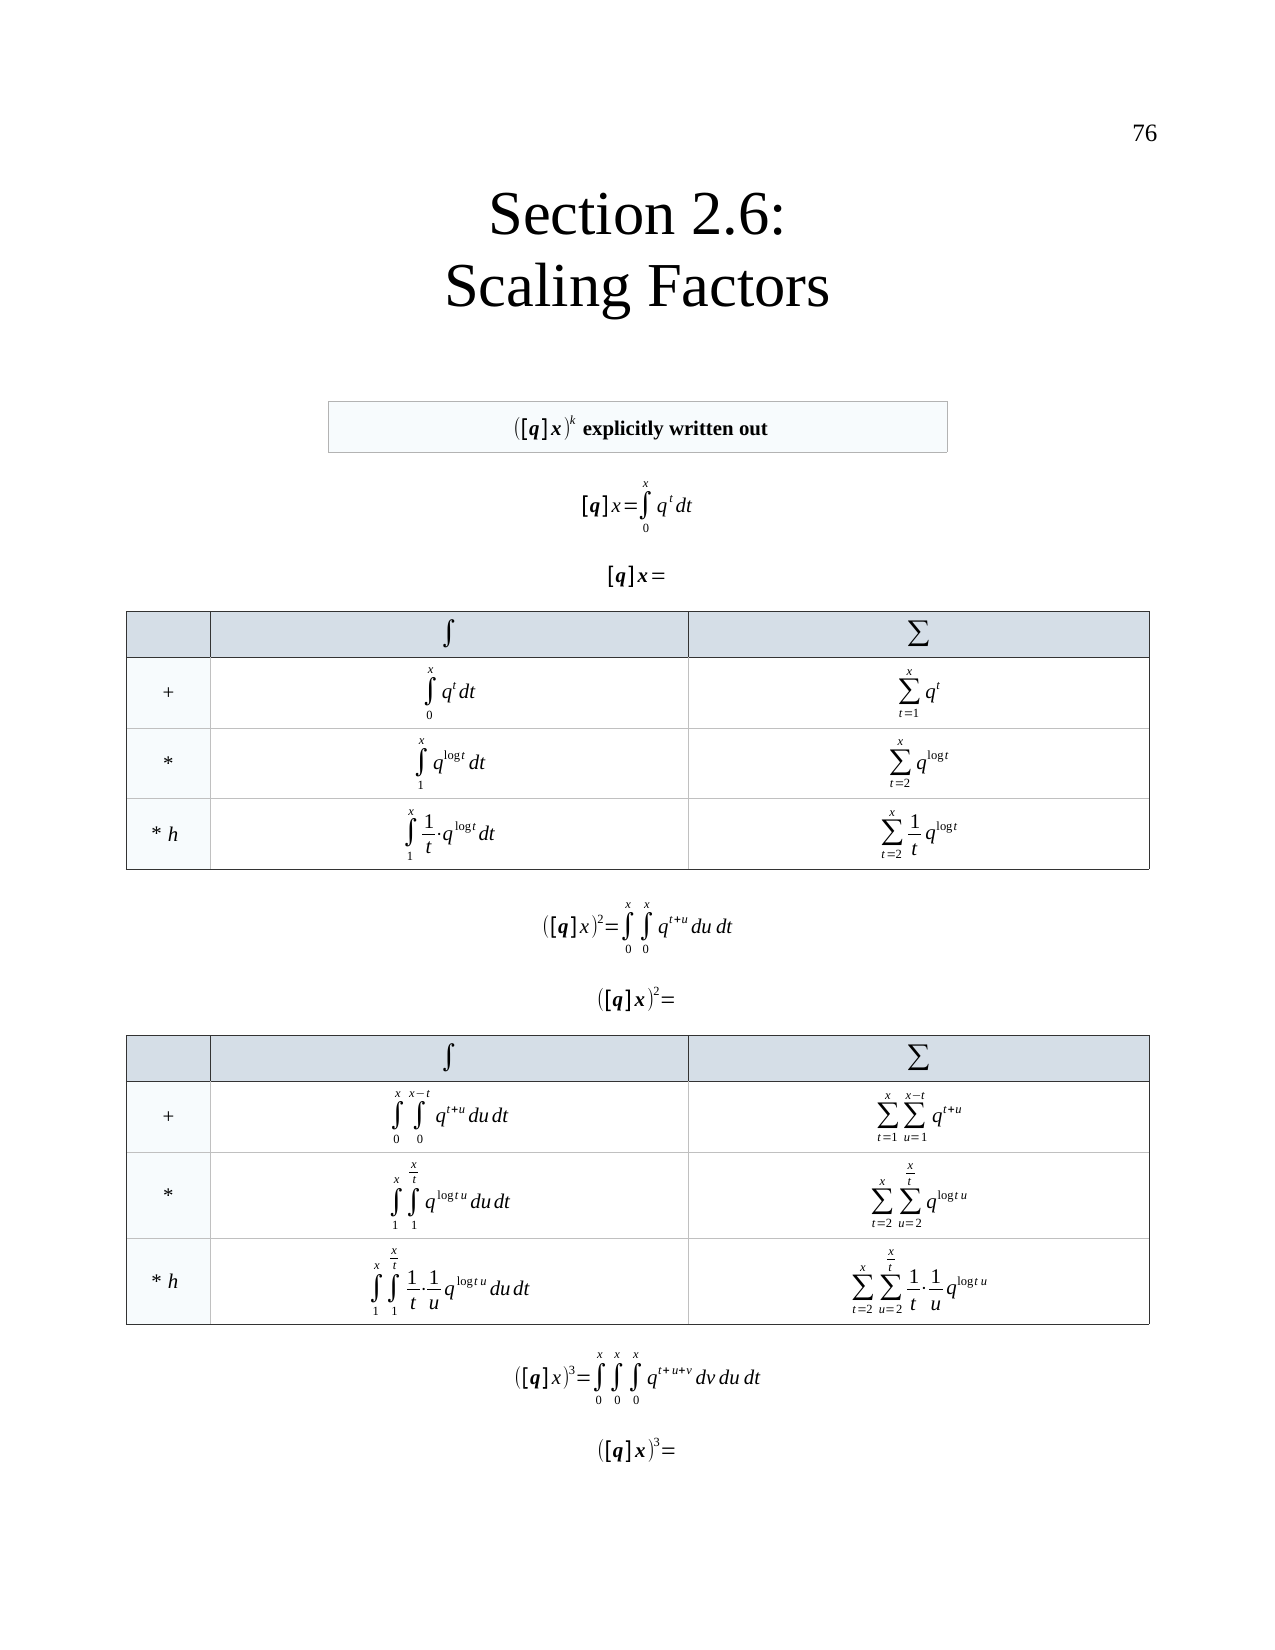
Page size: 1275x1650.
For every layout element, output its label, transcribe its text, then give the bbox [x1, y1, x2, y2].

table_cell * [127, 1239, 210, 1324]
table_header [689, 612, 1149, 657]
table_cell [211, 1082, 688, 1152]
text Section 2.6: [118, 176, 1157, 248]
table_cell [211, 658, 688, 728]
table_header [127, 1036, 210, 1081]
table_cell * [127, 729, 210, 798]
table_header [127, 612, 210, 657]
table_cell [689, 658, 1149, 728]
table_cell + [127, 658, 210, 728]
table_cell [211, 799, 688, 869]
table_cell [689, 1153, 1149, 1238]
text Scaling Factors [118, 248, 1157, 320]
table_cell [211, 1153, 688, 1238]
table_cell [211, 1239, 688, 1324]
table_cell [689, 1082, 1149, 1152]
table_cell [689, 799, 1149, 869]
table_cell + [127, 1082, 210, 1152]
table_cell [211, 729, 688, 798]
table_header [211, 1036, 688, 1081]
text explicitly written out [329, 402, 947, 452]
table_cell [689, 1239, 1149, 1324]
table_cell * [127, 799, 210, 869]
table_header [211, 612, 688, 657]
table_cell * [127, 1153, 210, 1238]
table_header [689, 1036, 1149, 1081]
table_cell [689, 729, 1149, 798]
